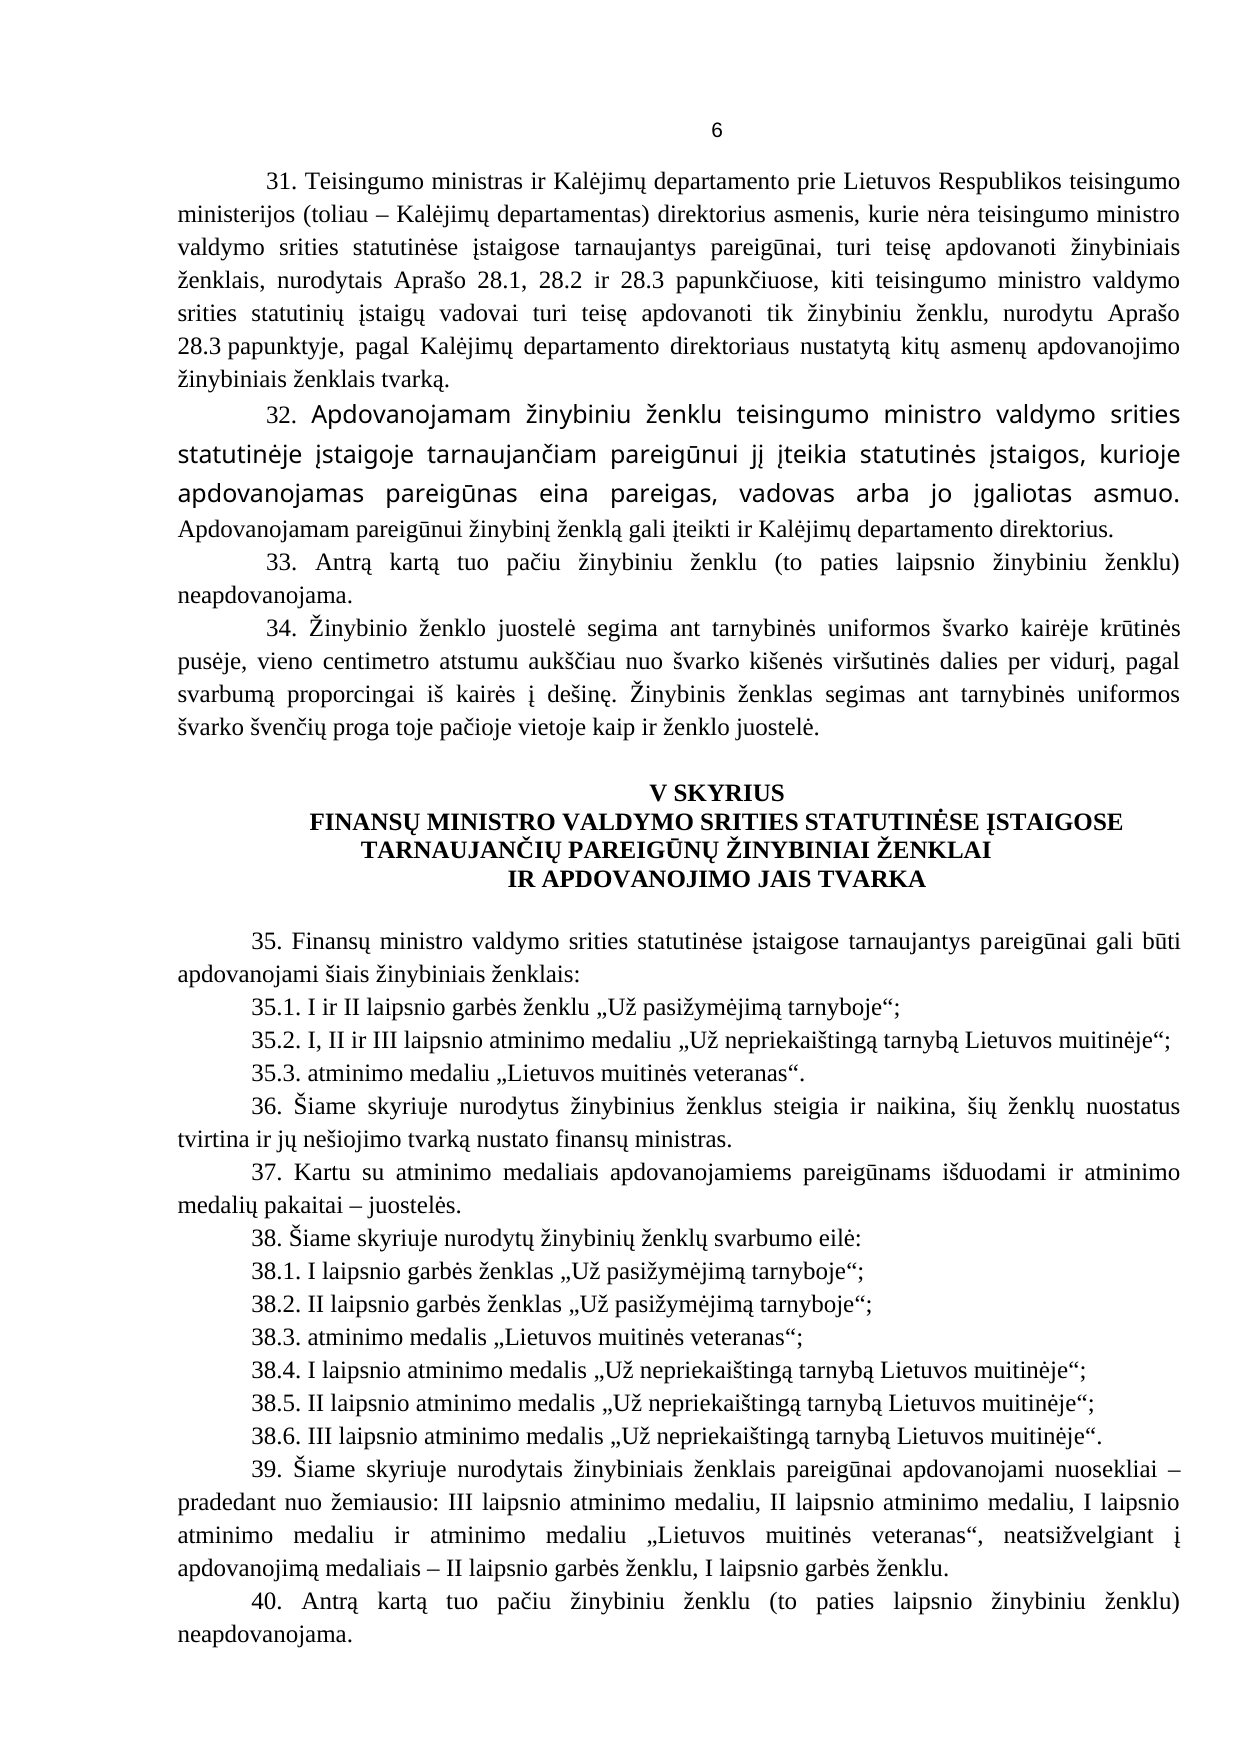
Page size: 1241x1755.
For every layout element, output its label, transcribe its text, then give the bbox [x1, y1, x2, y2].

text IR APDOVANOJIMO JAIS TVARKA [177, 864, 1181, 893]
text 38.4. I laipsnio atminimo medalis „Už nepriekaištingą tarnybą Lietuvos muitinėje“; [177, 1355, 1181, 1384]
text V SKYRIUS [177, 778, 1181, 807]
text 35.3. atminimo medaliu „Lietuvos muitinės veteranas“. [177, 1058, 1181, 1087]
text 32. Apdovanojamam žinybiniu ženklu teisingumo ministro valdymo srities statutinėje įstaigoje tarnaujančiam pareigūnui jį įteikia statutinės įstaigos, kurioje apdovanojamas pareigūnas eina pareigas, vadovas arba jo įgaliotas asmuo. Apdovanojamam pareigūnui žinybinį ženklą gali įteikti ir Kalėjimų departamento direktorius. [177, 397, 1181, 543]
text 37. Kartu su atminimo medaliais apdovanojamiems pareigūnams išduodami ir atminimo medalių pakaitai – juostelės. [177, 1157, 1181, 1219]
text 40. Antrą kartą tuo pačiu žinybiniu ženklu (to paties laipsnio žinybiniu ženklu) neapdovanojama. [177, 1586, 1181, 1648]
text 39. Šiame skyriuje nurodytais žinybiniais ženklais pareigūnai apdovanojami nuosekliai – pradedant nuo žemiausio: III laipsnio atminimo medaliu, II laipsnio atminimo medaliu, I laipsnio atminimo medaliu ir atminimo medaliu „Lietuvos muitinės veteranas“, neatsižvelgiant į apdovanojimą medaliais – II laipsnio garbės ženklu, I laipsnio garbės ženklu. [177, 1454, 1181, 1582]
text 38.6. III laipsnio atminimo medalis „Už nepriekaištingą tarnybą Lietuvos muitinėje“. [177, 1421, 1181, 1450]
text 38.5. II laipsnio atminimo medalis „Už nepriekaištingą tarnybą Lietuvos muitinėje“; [177, 1388, 1181, 1417]
text 35.1. I ir II laipsnio garbės ženklu „Už pasižymėjimą tarnyboje“; [177, 992, 1181, 1021]
text 38. Šiame skyriuje nurodytų žinybinių ženklų svarbumo eilė: [177, 1223, 1181, 1252]
text 34. Žinybinio ženklo juostelė segima ant tarnybinės uniformos švarko kairėje krūtinės pusėje, vieno centimetro atstumu aukščiau nuo švarko kišenės viršutinės dalies per vidurį, pagal svarbumą proporcingai iš kairės į dešinę. Žinybinis ženklas segimas ant tarnybinės uniformos švarko švenčių proga toje pačioje vietoje kaip ir ženklo juostelė. [177, 613, 1181, 741]
text FINANSŲ MINISTRO VALDYMO SRITIES STATUTINĖSE ĮSTAIGOSE TARNAUJANČIŲ PAREIGŪNŲ ŽINYBINIAI ŽENKLAI [177, 807, 1181, 864]
text 35. Finansų ministro valdymo srities statutinėse įstaigose tarnaujantys pareigūnai gali būti apdovanojami šiais žinybiniais ženklais: [177, 926, 1181, 988]
text 33. Antrą kartą tuo pačiu žinybiniu ženklu (to paties laipsnio žinybiniu ženklu) neapdovanojama. [177, 547, 1181, 609]
text 38.2. II laipsnio garbės ženklas „Už pasižymėjimą tarnyboje“; [177, 1289, 1181, 1318]
text 36. Šiame skyriuje nurodytus žinybinius ženklus steigia ir naikina, šių ženklų nuostatus tvirtina ir jų nešiojimo tvarką nustato finansų ministras. [177, 1091, 1181, 1153]
text 35.2. I, II ir III laipsnio atminimo medaliu „Už nepriekaištingą tarnybą Lietuvos muitinėje“; [177, 1025, 1181, 1054]
text 38.3. atminimo medalis „Lietuvos muitinės veteranas“; [177, 1322, 1181, 1351]
text 38.1. I laipsnio garbės ženklas „Už pasižymėjimą tarnyboje“; [177, 1256, 1181, 1285]
text 31. Teisingumo ministras ir Kalėjimų departamento prie Lietuvos Respublikos teisingumo ministerijos (toliau – Kalėjimų departamentas) direktorius asmenis, kurie nėra teisingumo ministro valdymo srities statutinėse įstaigose tarnaujantys pareigūnai, turi teisę apdovanoti žinybiniais ženklais, nurodytais Aprašo 28.1, 28.2 ir 28.3 papunkčiuose, kiti teisingumo ministro valdymo srities statutinių įstaigų vadovai turi teisę apdovanoti tik žinybiniu ženklu, nurodytu Aprašo 28.3 papunktyje, pagal Kalėjimų departamento direktoriaus nustatytą kitų asmenų apdovanojimo žinybiniais ženklais tvarką. [177, 166, 1181, 393]
